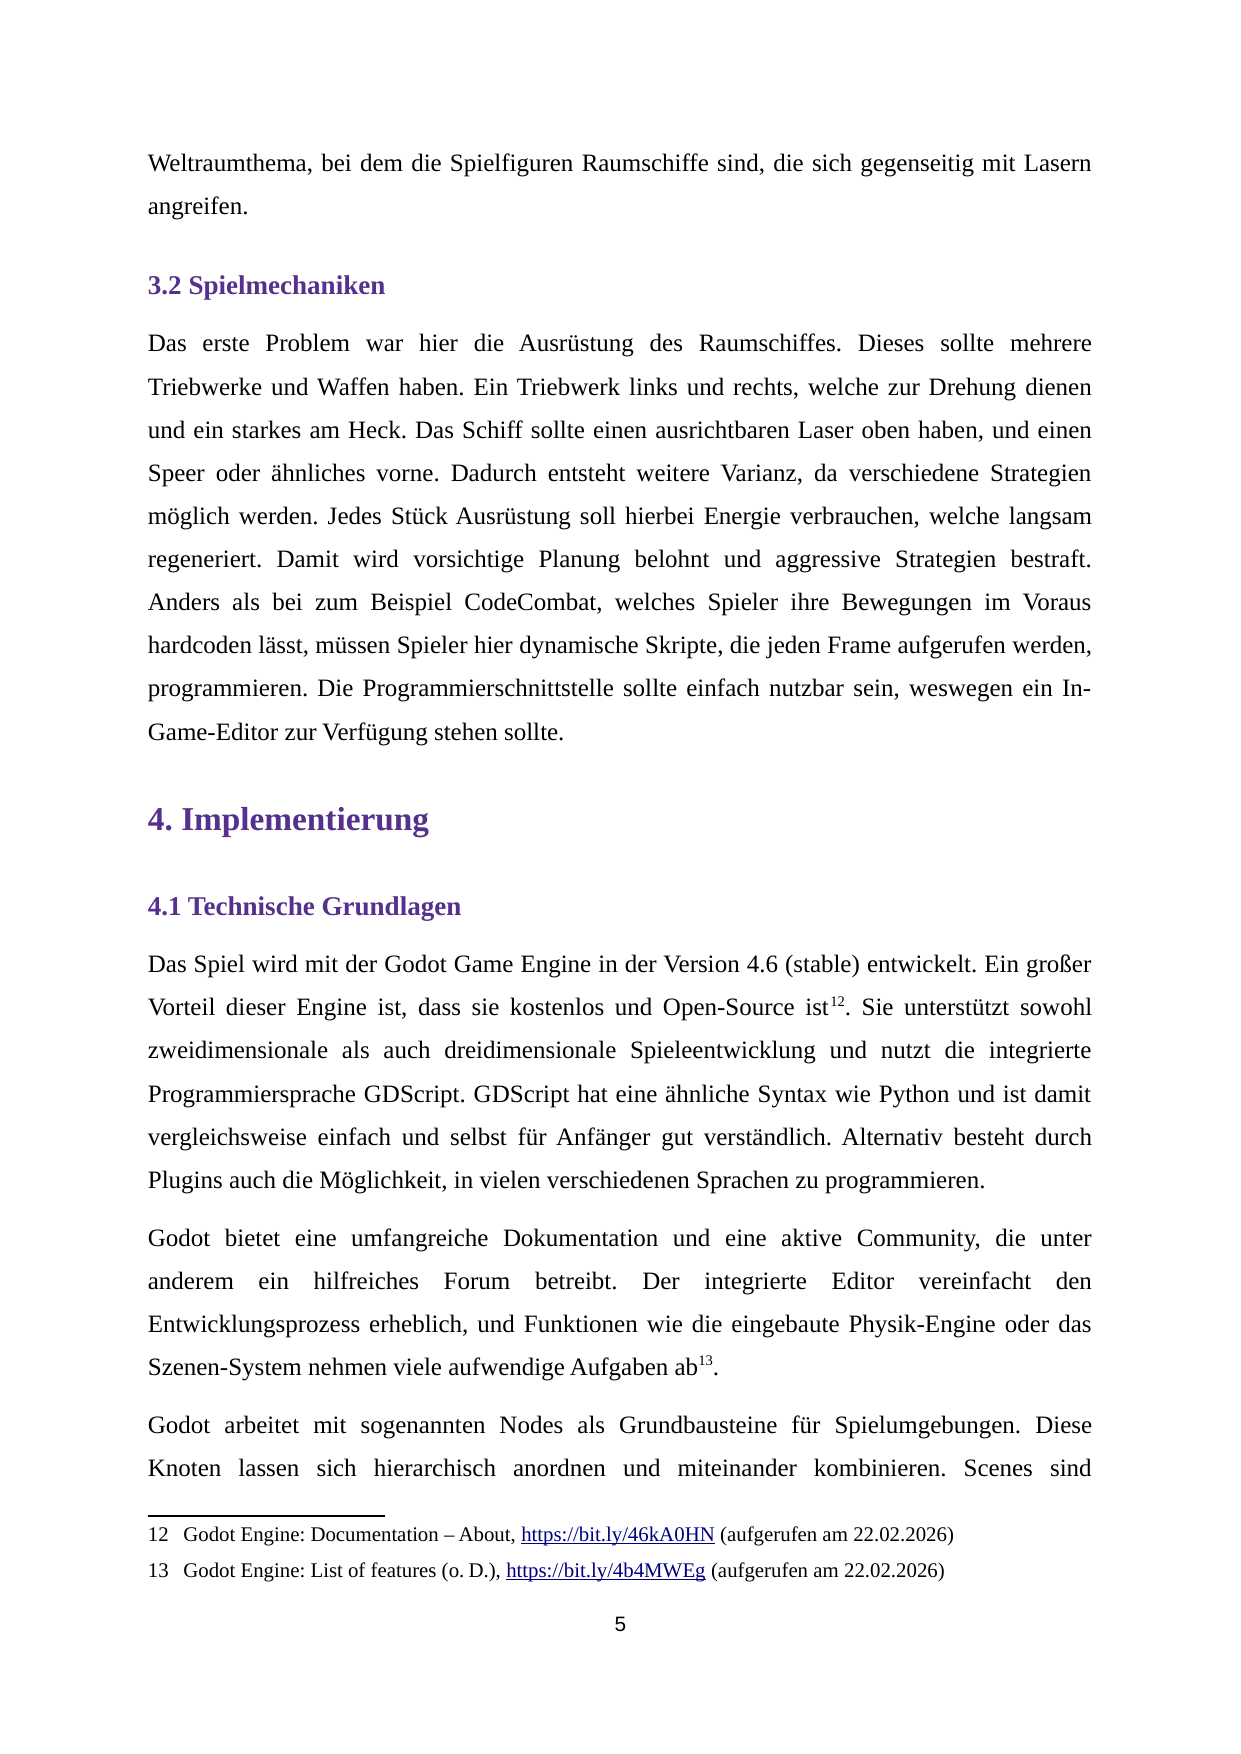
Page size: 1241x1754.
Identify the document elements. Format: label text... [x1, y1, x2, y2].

text Godot arbeitet mit sogenannten Nodes als Grundbausteine für Spielumgebungen. Diese Knoten lassen sich hierarchisch anordnen und miteinander kombinieren. Scenes sind [148, 1410, 1093, 1482]
text Godot Engine: List of features (o. D.), https://bit.ly/4b4MWEg (aufgerufen am 22.02.2026) [148, 1558, 1093, 1582]
subtitle 3.2 Spielmechaniken [148, 269, 1093, 300]
text Godot Engine: Documentation – About, https://bit.ly/46kA0HN (aufgerufen am 22.02.2026) [148, 1522, 1093, 1546]
subtitle 4. Implementierung [148, 799, 1093, 838]
text Weltraumthema, bei dem die Spielfiguren Raumschiffe sind, die sich gegenseitig mit Lasern angreifen. [148, 148, 1093, 219]
subtitle 4.1 Technische Grundlagen [148, 890, 1093, 921]
text Das erste Problem war hier die Ausrüstung des Raumschiffes. Dieses sollte mehrere Triebwerke und Waffen haben. Ein Triebwerk links und rechts, welche zur Drehung dienen und ein starkes am Heck. Das Schiff sollte einen ausrichtbaren Laser oben haben, und einen Speer oder ähnliches vorne. Dadurch entsteht weitere Varianz, da verschiedene Strategien möglich werden. Jedes Stück Ausrüstung soll hierbei Energie verbrauchen, welche langsam regeneriert. Damit wird vorsichtige Planung belohnt und aggressive Strategien bestraft. Anders als bei zum Beispiel CodeCombat, welches Spieler ihre Bewegungen im Voraus hardcoden lässt, müssen Spieler hier dynamische Skripte, die jeden Frame aufgerufen werden, programmieren. Die Programmierschnittstelle sollte einfach nutzbar sein, weswegen ein In-Game-Editor zur Verfügung stehen sollte. [148, 328, 1093, 745]
text Godot bietet eine umfangreiche Dokumentation und eine aktive Community, die unter anderem ein hilfreiches Forum betreibt. Der integrierte Editor vereinfacht den Entwicklungsprozess erheblich, und Funktionen wie die eingebaute Physik-Engine oder das Szenen-System nehmen viele aufwendige Aufgaben ab. [148, 1223, 1093, 1381]
text Das Spiel wird mit der Godot Game Engine in der Version 4.6 (stable) entwickelt. Ein großer Vorteil dieser Engine ist, dass sie kostenlos und Open-Source ist. Sie unterstützt sowohl zweidimensionale als auch dreidimensionale Spieleentwicklung und nutzt die integrierte Programmiersprache GDScript. GDScript hat eine ähnliche Syntax wie Python und ist damit vergleichsweise einfach und selbst für Anfänger gut verständlich. Alternativ besteht durch Plugins auch die Möglichkeit, in vielen verschiedenen Sprachen zu programmieren. [148, 949, 1093, 1194]
